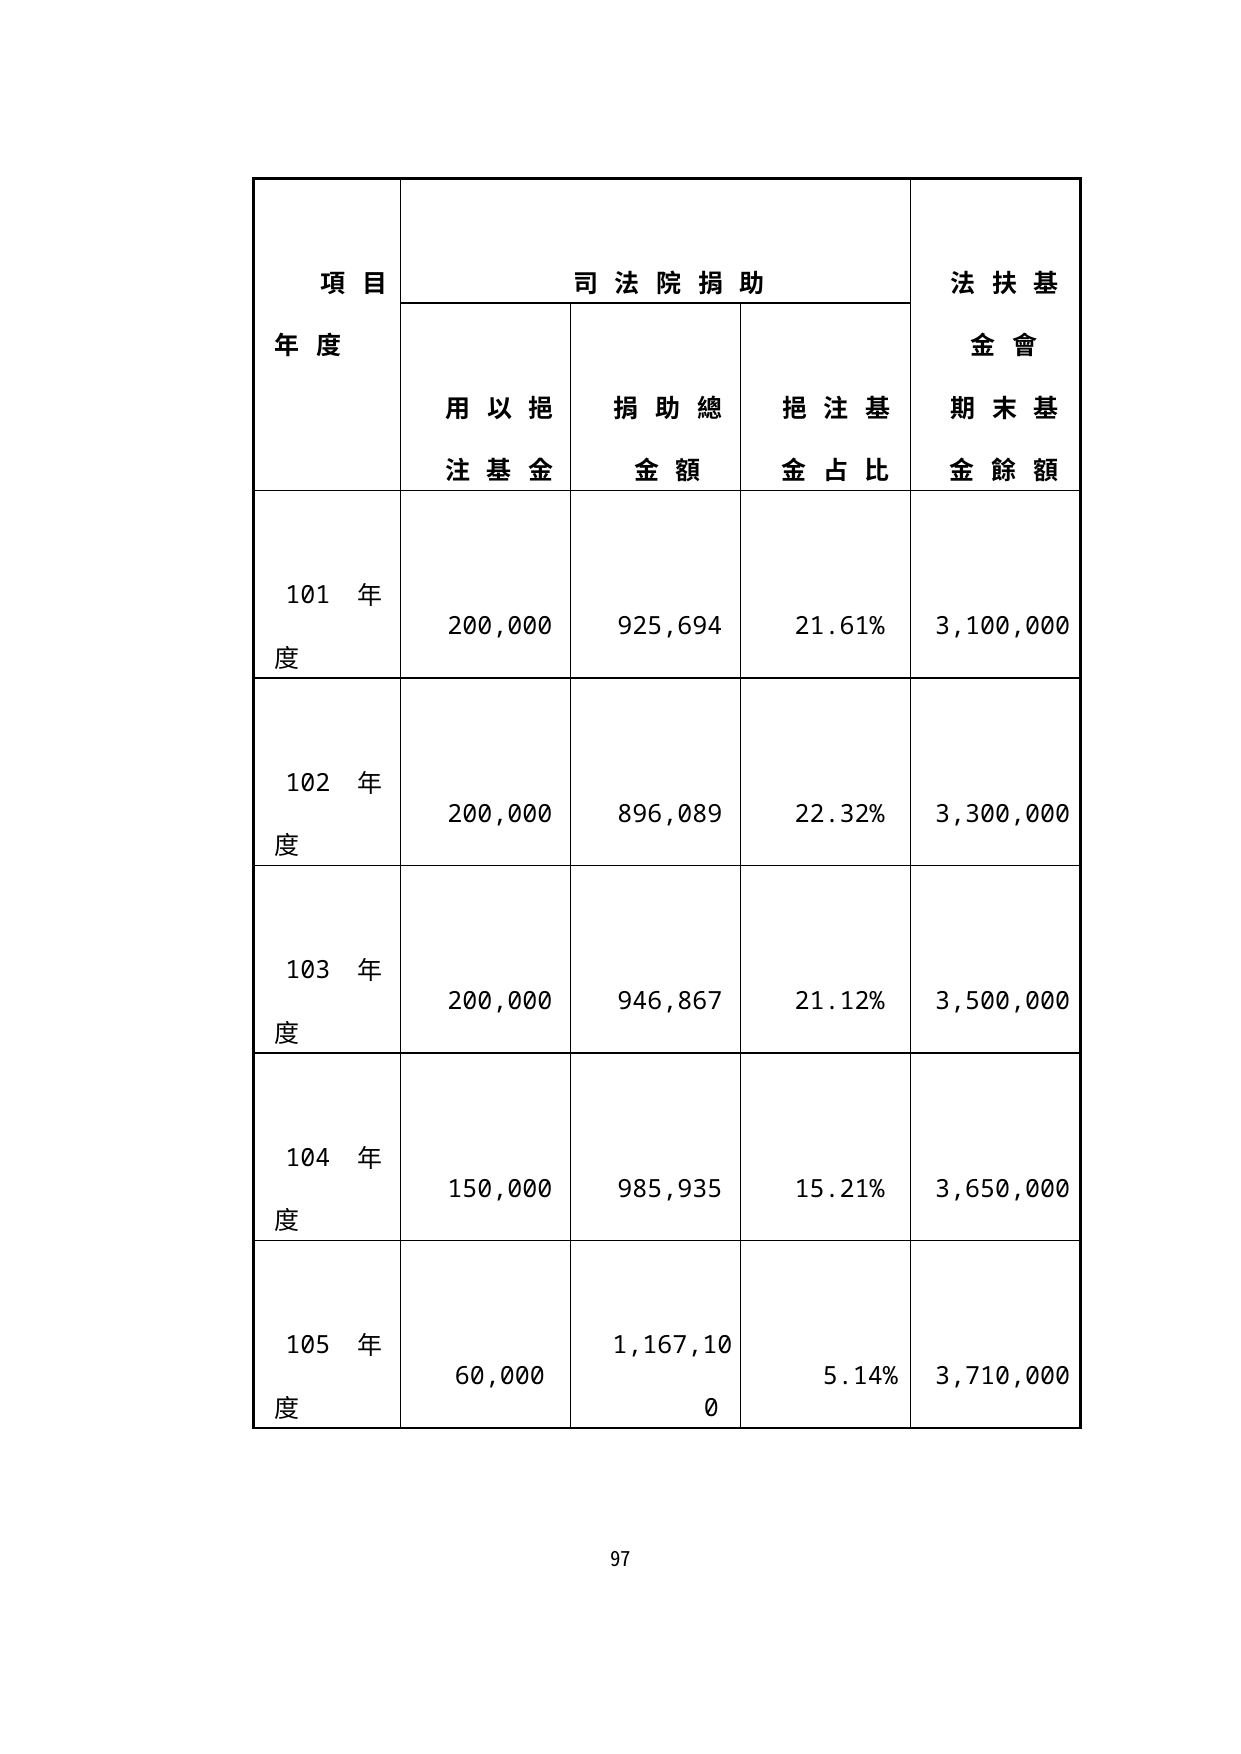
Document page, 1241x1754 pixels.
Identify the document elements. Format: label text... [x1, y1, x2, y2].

table_cell 21.12% [741, 866, 910, 1052]
table_cell 用以挹注基金 [401, 304, 570, 490]
table_cell 5.14% [741, 1241, 910, 1427]
table_cell 925,694 [571, 491, 740, 677]
table_cell 104年度 [255, 1054, 400, 1240]
table_cell 150,000 [401, 1054, 570, 1240]
table_cell 捐助總金額 [571, 304, 740, 490]
table_cell 102年度 [255, 679, 400, 865]
table_cell 946,867 [571, 866, 740, 1052]
table_cell 21.61% [741, 491, 910, 677]
table_cell 3,100,000 [911, 491, 1079, 677]
table_header 司法院捐助 [401, 180, 910, 302]
table_cell 挹注基金占比 [741, 304, 910, 490]
table_cell 200,000 [401, 491, 570, 677]
table_cell 200,000 [401, 679, 570, 865]
table_header 項目 年度 [255, 180, 400, 490]
table_cell 105年度 [255, 1241, 400, 1427]
table_cell 200,000 [401, 866, 570, 1052]
table_cell 101年度 [255, 491, 400, 677]
table_cell 3,650,000 [911, 1054, 1079, 1240]
table_cell 1,167,100 [571, 1241, 740, 1427]
table_cell 22.32% [741, 679, 910, 865]
table_cell 3,500,000 [911, 866, 1079, 1052]
table_cell 103年度 [255, 866, 400, 1052]
table_cell 896,089 [571, 679, 740, 865]
table_cell 60,000 [401, 1241, 570, 1427]
table_cell 3,300,000 [911, 679, 1079, 865]
table_cell 3,710,000 [911, 1241, 1079, 1427]
table_cell 985,935 [571, 1054, 740, 1240]
table_cell 15.21% [741, 1054, 910, 1240]
table_header 法扶基金會 期末基金餘額 [911, 180, 1079, 490]
